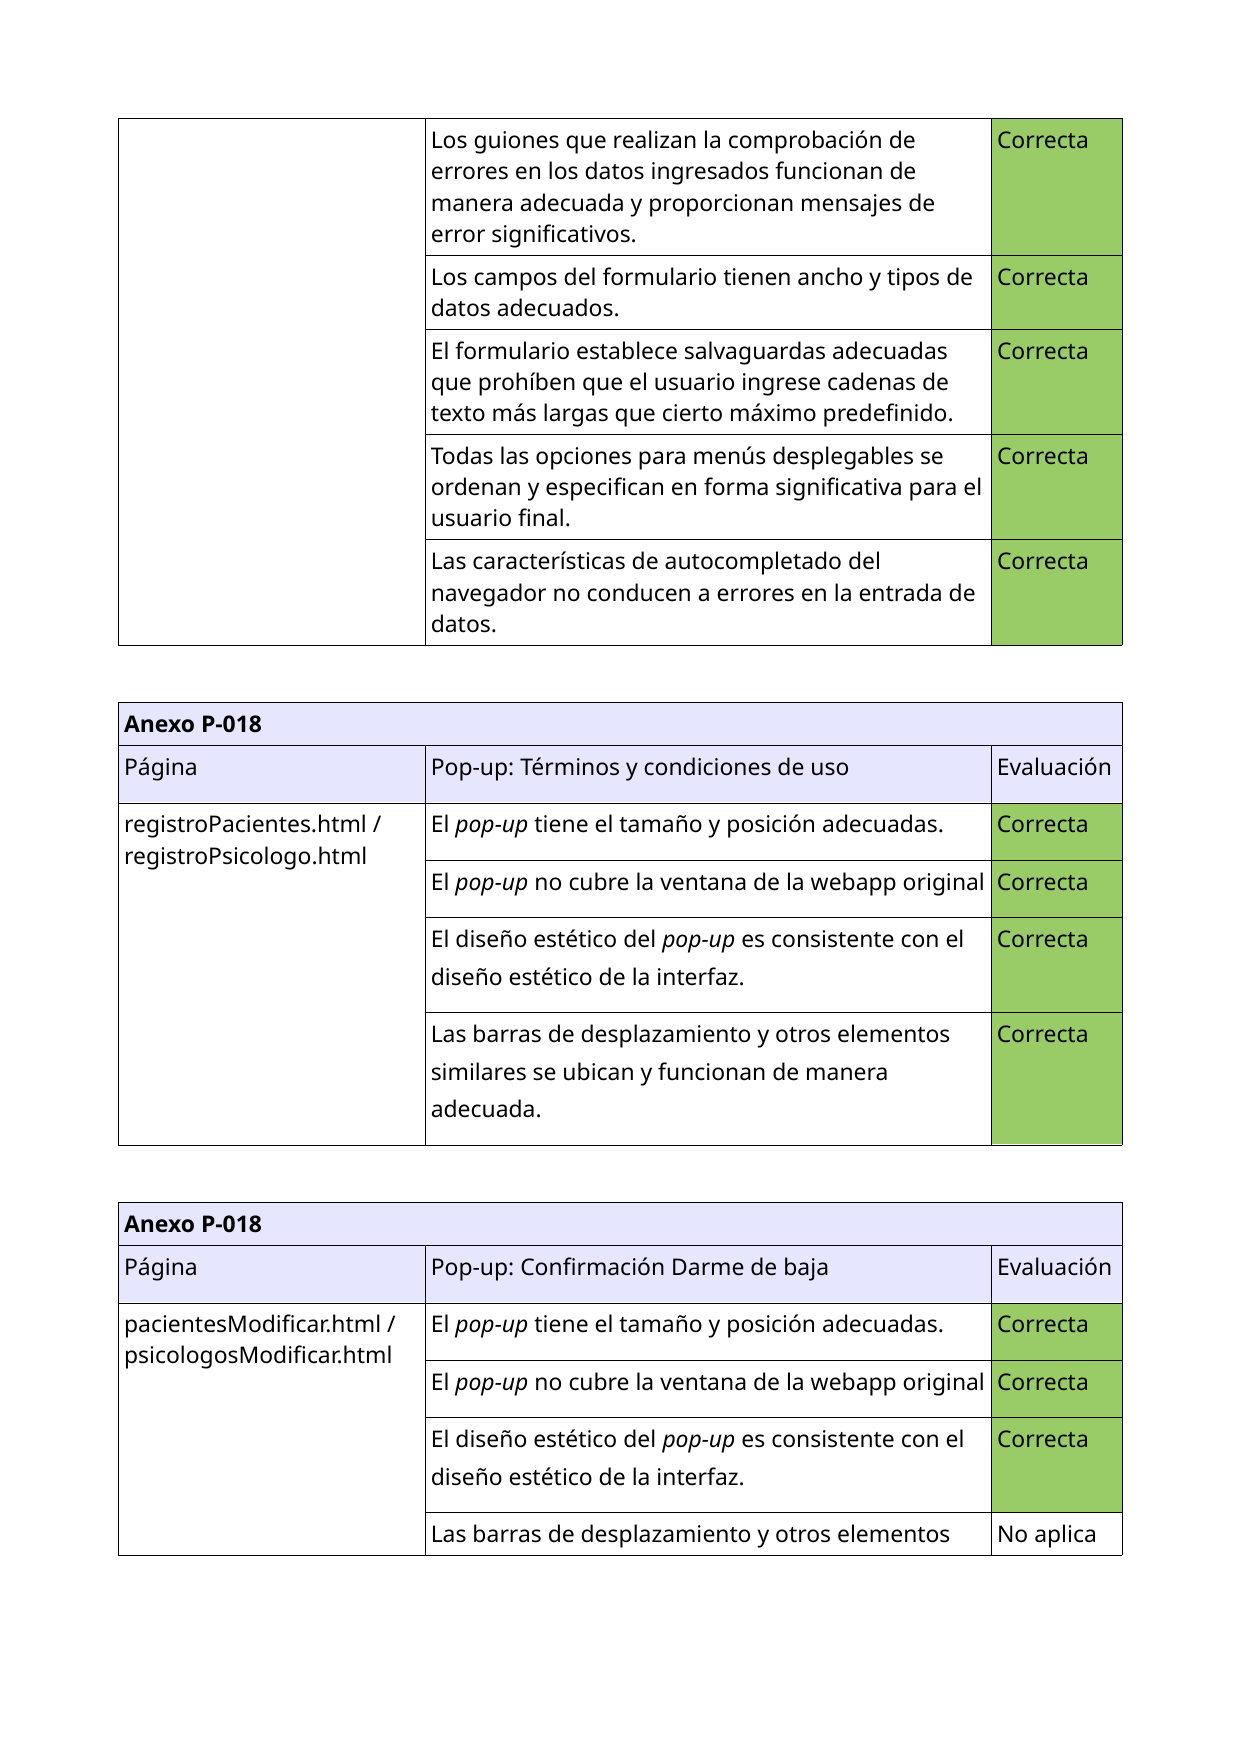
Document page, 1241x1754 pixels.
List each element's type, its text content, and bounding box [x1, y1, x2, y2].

table_cell Correcta [992, 1013, 1122, 1144]
table_cell Página [119, 746, 425, 802]
table_cell registroPacientes.html / registroPsicologo.html [119, 804, 425, 1144]
table_header Anexo P-018 [119, 703, 1122, 745]
table_cell El pop-up no cubre la ventana de la webapp original [426, 1361, 991, 1417]
table_cell Las barras de desplazamiento y otros elementos [426, 1513, 991, 1555]
table_header Anexo P-018 [119, 1203, 1122, 1245]
table_cell [119, 119, 425, 645]
table_cell Correcta [992, 918, 1122, 1012]
table_cell El pop-up tiene el tamaño y posición adecuadas. [426, 804, 991, 860]
table_cell Página [119, 1246, 425, 1302]
table_cell Todas las opciones para menús desplegables se ordenan y especifican en forma significativa para el usuario final. [426, 435, 991, 539]
table_cell El formulario establece salvaguardas adecuadas que prohíben que el usuario ingrese cadenas de texto más largas que cierto máximo predefinido. [426, 330, 991, 434]
table_cell Correcta [992, 119, 1122, 255]
table_cell No aplica [992, 1513, 1122, 1555]
table_cell Los guiones que realizan la comprobación de errores en los datos ingresados funcionan de manera adecuada y proporcionan mensajes de error significativos. [426, 119, 991, 255]
table_cell pacientesModificar.html / psicologosModificar.html [119, 1304, 425, 1555]
table_cell Evaluación [992, 746, 1122, 802]
table_cell Pop-up: Confirmación Darme de baja [426, 1246, 991, 1302]
table_cell Evaluación [992, 1246, 1122, 1302]
table_cell Pop-up: Términos y condiciones de uso [426, 746, 991, 802]
table_cell El pop-up no cubre la ventana de la webapp original [426, 861, 991, 917]
table_cell Las barras de desplazamiento y otros elementos similares se ubican y funcionan de manera adecuada. [426, 1013, 991, 1144]
table_cell Las características de autocompletado del navegador no conducen a errores en la entrada de datos. [426, 540, 991, 645]
table_cell Correcta [992, 804, 1122, 860]
table_cell Correcta [992, 330, 1122, 434]
table_cell El pop-up tiene el tamaño y posición adecuadas. [426, 1304, 991, 1360]
table_cell Correcta [992, 435, 1122, 539]
table_cell Correcta [992, 540, 1122, 645]
table_cell Correcta [992, 1304, 1122, 1360]
table_cell El diseño estético del pop-up es consistente con el diseño estético de la interfaz. [426, 1418, 991, 1512]
table_cell Correcta [992, 1418, 1122, 1512]
table_cell Correcta [992, 256, 1122, 329]
table_cell El diseño estético del pop-up es consistente con el diseño estético de la interfaz. [426, 918, 991, 1012]
table_cell Correcta [992, 1361, 1122, 1417]
table_cell Los campos del formulario tienen ancho y tipos de datos adecuados. [426, 256, 991, 329]
table_cell Correcta [992, 861, 1122, 917]
